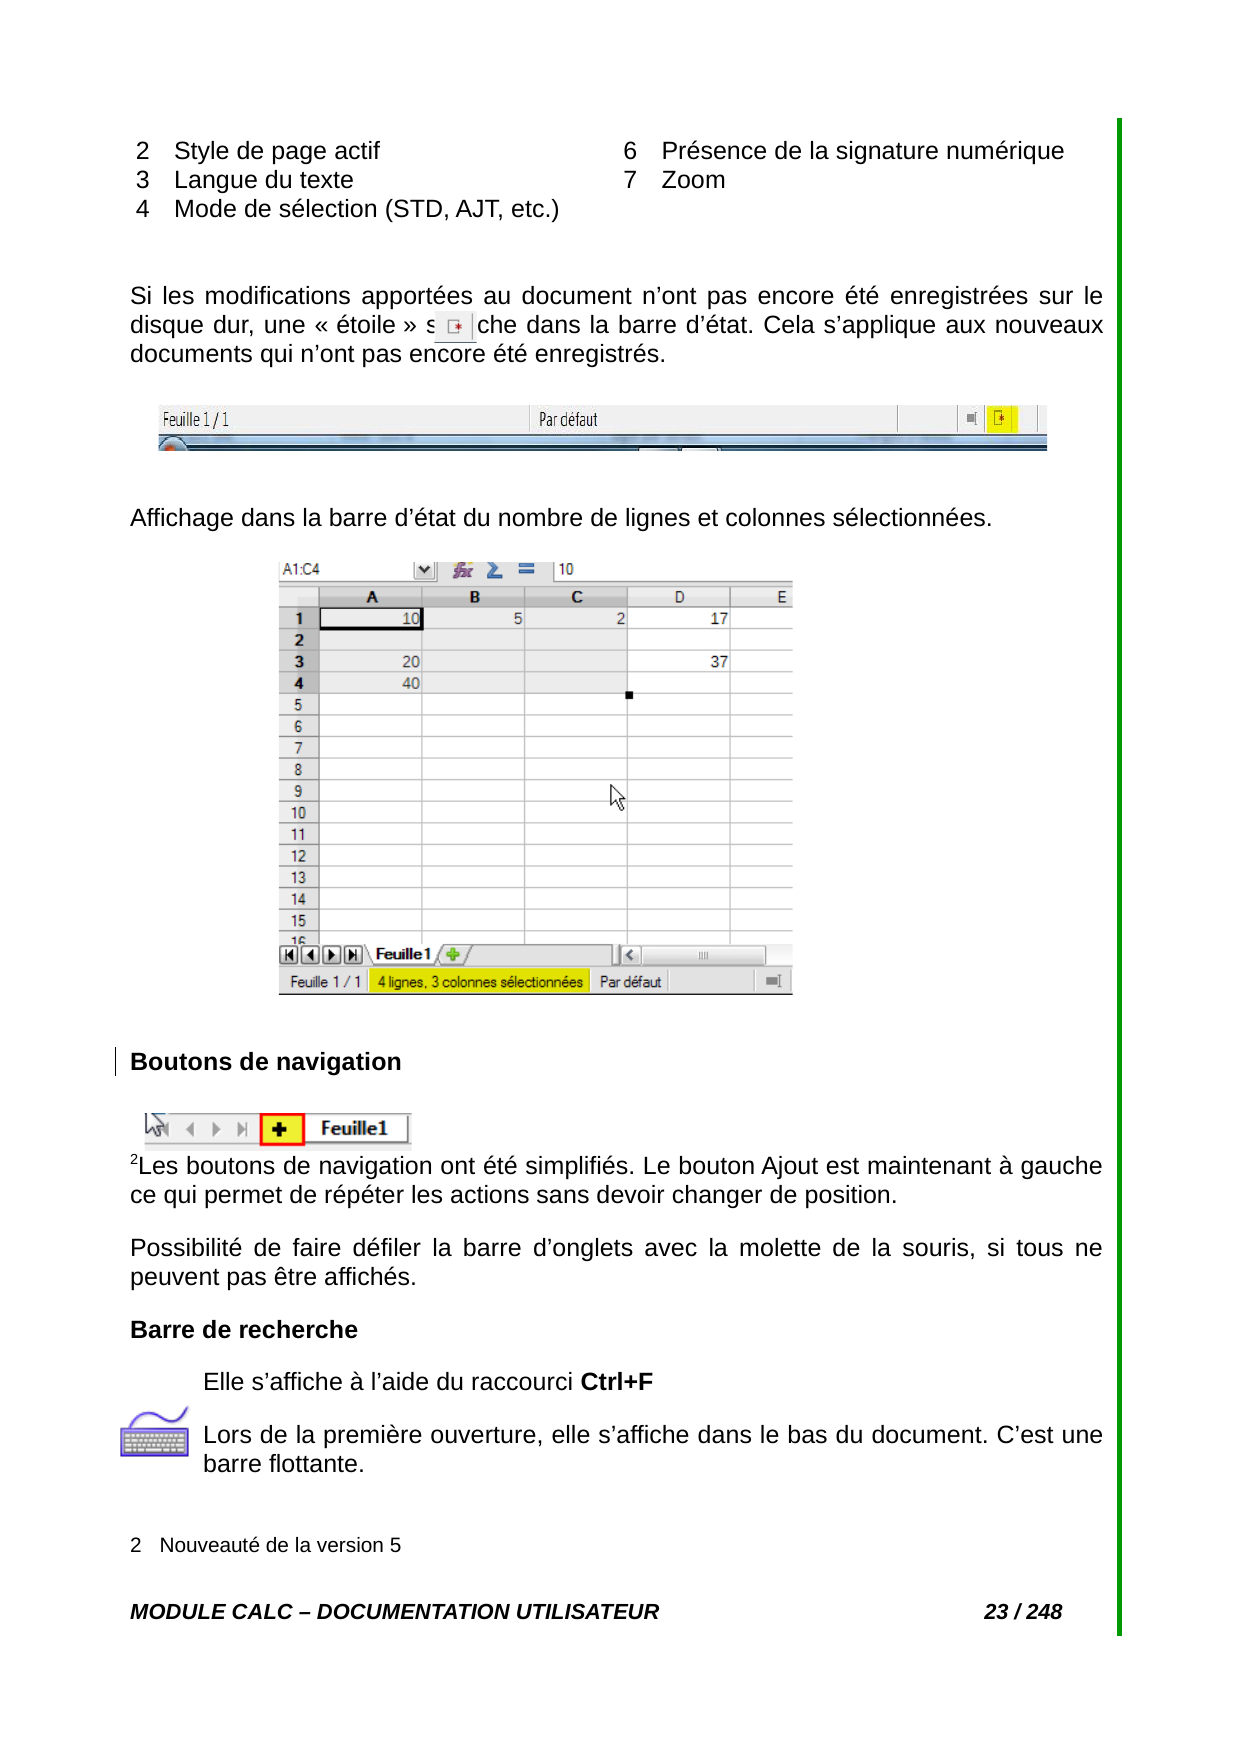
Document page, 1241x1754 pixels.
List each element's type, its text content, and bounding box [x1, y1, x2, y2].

picture [158, 405, 1048, 451]
table_header 2 Style de page actif 3 Langue du texte 4 Mode de sélection (STD, AJT, etc.) [130, 130, 617, 228]
picture [278, 562, 793, 995]
text Si les modifications apportées au document n’ont pas encore été enregistrées sur le disque dur, une « étoile » s’affiche dans la barre d’état. Cela s’applique aux nouveaux documents qui n’ont pas encore été enregistrés. [130, 281, 1105, 368]
text Affichage dans la barre d’état du nombre de lignes et colonnes sélectionnées. [130, 503, 1105, 532]
text Elle s’affiche à l’aide du raccourci Ctrl+F [130, 1367, 1105, 1396]
text Possibilité de faire défiler la barre d’onglets avec la molette de la souris, si tous ne peuvent pas être affichés. [130, 1233, 1105, 1291]
text Barre de recherche [130, 1314, 1105, 1344]
text Boutons de navigation [130, 1047, 1105, 1076]
text Lors de la première ouverture, elle s’affiche dans le bas du document. C’est une barre flottante. [130, 1420, 1105, 1478]
picture [144, 1113, 412, 1151]
table_header 6 Présence de la signature numérique 7 Zoom [618, 130, 1105, 228]
picture [116, 1395, 192, 1471]
picture [434, 311, 477, 343]
text Les boutons de navigation ont été simplifiés. Le bouton Ajout est maintenant à gauche ce qui permet de répéter les actions sans devoir changer de position. [130, 1148, 1105, 1209]
text Nouveauté de la version 5 [130, 1533, 1105, 1557]
